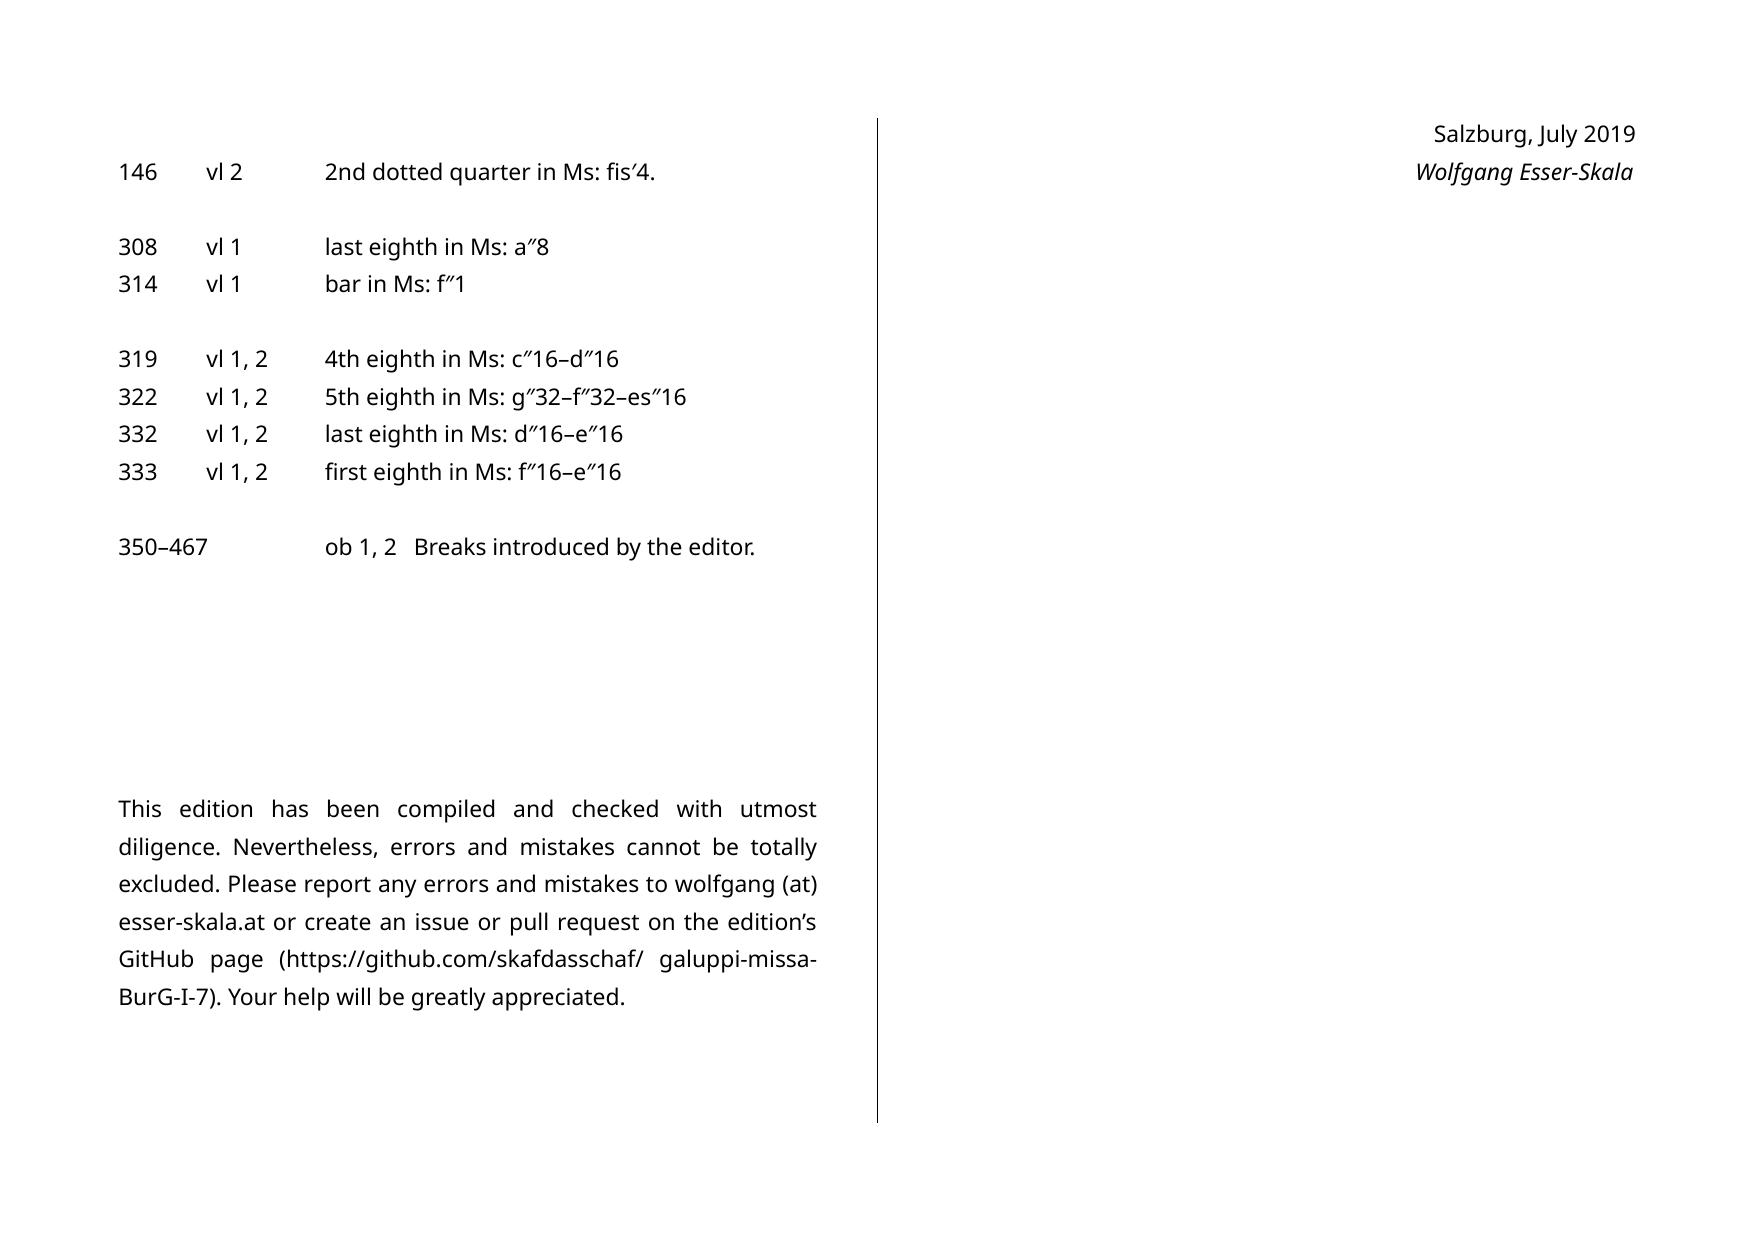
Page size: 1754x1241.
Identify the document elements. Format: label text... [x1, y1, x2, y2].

text 146 vl 2 2nd dotted quarter in Ms: fis′4. 308 vl 1 last eighth in Ms: a″8 314 vl 1 bar in Ms: f″1 319 vl 1, 2 4th eighth in Ms: c″16–d″16 322 vl 1, 2 5th eighth in Ms: g″32–f″32–es″16 332 vl 1, 2 last eighth in Ms: d″16–e″16 333 vl 1, 2 first eighth in Ms: f″16–e″16 350–467 ob 1, 2 Breaks introduced by the editor. [118, 118, 818, 787]
text Salzburg, July 2019 Wolfgang Esser-Skala [936, 118, 1636, 187]
text This edition has been compiled and checked with utmost diligence. Nevertheless, errors and mistakes cannot be totally excluded. Please report any errors and mistakes to wolfgang (at) esser-skala.at or create an issue or pull request on the edition’s GitHub page (https://github.com/skafdasschaf/ galuppi-missa-BurG-I-7). Your help will be greatly appreciated. [118, 793, 818, 1012]
